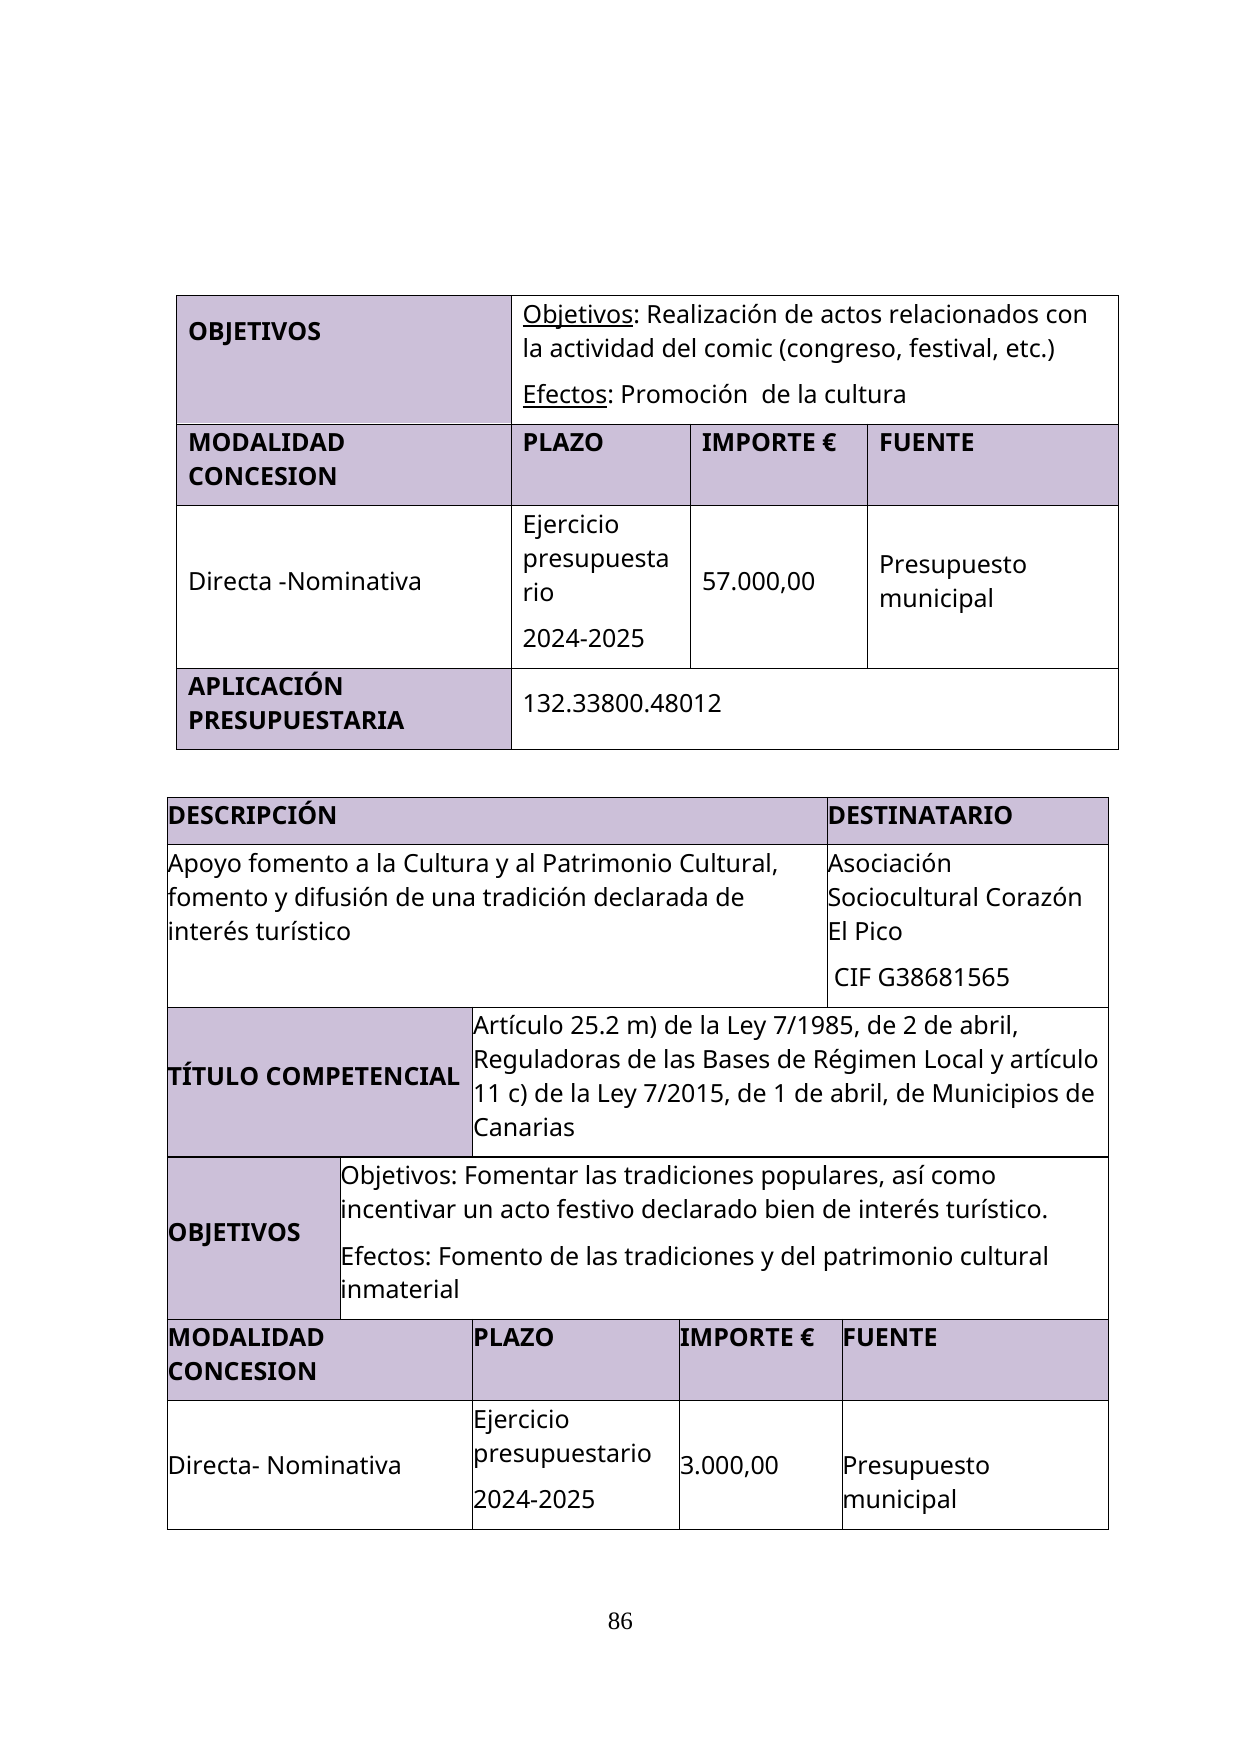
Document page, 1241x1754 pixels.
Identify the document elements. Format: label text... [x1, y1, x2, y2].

table_cell FUENTE [868, 425, 1118, 505]
table_cell 3.000,00 [680, 1401, 842, 1529]
table_cell OBJETIVOS [168, 1158, 340, 1319]
table_cell 132.33800.48012 [512, 669, 1118, 749]
table_cell PLAZO [473, 1320, 679, 1400]
table_cell Directa -Nominativa [177, 506, 511, 667]
table_header DESTINATARIO [828, 798, 1108, 844]
table_cell 57.000,00 [691, 506, 867, 667]
table_cell Objetivos: Realización de actos relacionados con la actividad del comic (congreso, festival, etc.) Efectos: Promoción de la cultura [512, 296, 1118, 423]
table_cell Artículo 25.2 m) de la Ley 7/1985, de 2 de abril, Reguladoras de las Bases de Régimen Local y artículo 11 c) de la Ley 7/2015, de 1 de abril, de Municipios de Canarias [473, 1008, 1108, 1156]
table_cell Presupuesto municipal [843, 1401, 1108, 1529]
table_cell TÍTULO COMPETENCIAL [168, 1008, 472, 1156]
table_cell MODALIDAD CONCESION [168, 1320, 472, 1400]
table_cell Directa- Nominativa [168, 1401, 472, 1529]
table_cell Ejercicio presupuestario 2024-2025 [473, 1401, 679, 1529]
table_cell Presupuesto municipal [868, 506, 1118, 667]
table_cell FUENTE [843, 1320, 1108, 1400]
table_cell Apoyo fomento a la Cultura y al Patrimonio Cultural, fomento y difusión de una tradición declarada de interés turístico [168, 845, 827, 1007]
table_cell Asociación Sociocultural Corazón El Pico CIF G38681565 [828, 845, 1108, 1007]
table_cell Ejercicio presupuestario 2024-2025 [512, 506, 690, 667]
table_cell IMPORTE € [691, 425, 867, 505]
table_cell MODALIDAD CONCESION [177, 425, 511, 505]
table_header DESCRIPCIÓN [168, 798, 827, 844]
table_cell PLAZO [512, 425, 690, 505]
table_cell OBJETIVOS [177, 296, 511, 423]
table_cell IMPORTE € [680, 1320, 842, 1400]
table_cell APLICACIÓN PRESUPUESTARIA [177, 669, 511, 749]
table_cell Objetivos: Fomentar las tradiciones populares, así como incentivar un acto festivo declarado bien de interés turístico. Efectos: Fomento de las tradiciones y del patrimonio cultural inmaterial [341, 1158, 1108, 1319]
